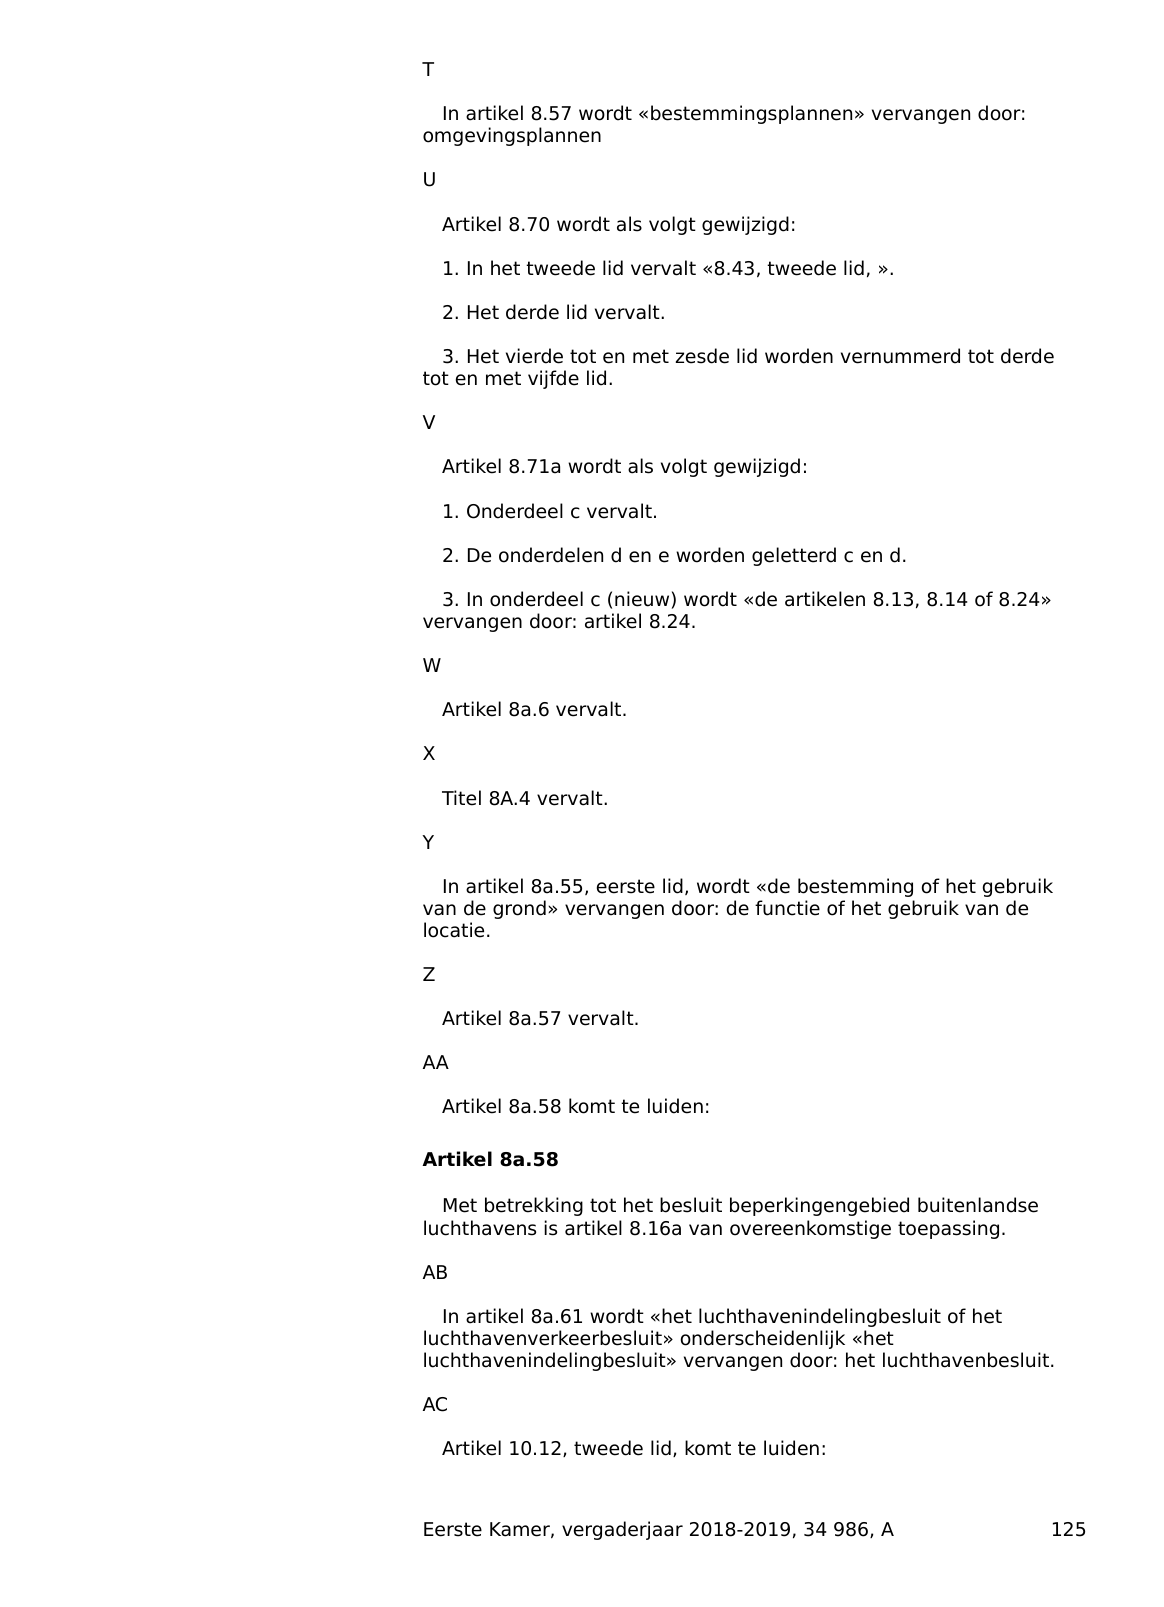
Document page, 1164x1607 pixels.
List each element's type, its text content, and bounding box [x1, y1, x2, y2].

text V [422, 412, 1087, 434]
text Artikel 8.71a wordt als volgt gewijzigd: [422, 456, 1087, 478]
text X [422, 743, 1087, 765]
text 2. Het derde lid vervalt. [422, 302, 1087, 324]
text Artikel 8a.6 vervalt. [422, 699, 1087, 721]
text T [422, 59, 1087, 81]
subtitle Artikel 8a.58 [422, 1148, 1087, 1170]
text 2. De onderdelen d en e worden geletterd c en d. [422, 545, 1087, 567]
text Artikel 8.70 wordt als volgt gewijzigd: [422, 213, 1087, 236]
text Y [422, 832, 1087, 854]
text Z [422, 964, 1087, 986]
text 3. Het vierde tot en met zesde lid worden vernummerd tot derde tot en met vijfde lid. [422, 346, 1087, 390]
text Artikel 10.12, tweede lid, komt te luiden: [422, 1438, 1087, 1460]
text 1. Onderdeel c vervalt. [422, 501, 1087, 522]
text Artikel 8a.58 komt te luiden: [422, 1096, 1087, 1118]
text U [422, 169, 1087, 191]
text AB [422, 1262, 1087, 1283]
text Met betrekking tot het besluit beperkingengebied buitenlandse luchthavens is artikel 8.16a van overeenkomstige toepassing. [422, 1195, 1087, 1239]
text AC [422, 1394, 1087, 1416]
text In artikel 8.57 wordt «bestemmingsplannen» vervangen door: omgevingsplannen [422, 103, 1087, 147]
text 3. In onderdeel c (nieuw) wordt «de artikelen 8.13, 8.14 of 8.24» vervangen door: artikel 8.24. [422, 589, 1087, 633]
text In artikel 8a.55, eerste lid, wordt «de bestemming of het gebruik van de grond» vervangen door: de functie of het gebruik van de locatie. [422, 876, 1087, 942]
text In artikel 8a.61 wordt «het luchthavenindelingbesluit of het luchthavenverkeerbesluit» onderscheidenlijk «het luchthavenindelingbesluit» vervangen door: het luchthavenbesluit. [422, 1306, 1087, 1372]
text Titel 8A.4 vervalt. [422, 787, 1087, 809]
text AA [422, 1052, 1087, 1074]
text W [422, 655, 1087, 677]
text Artikel 8a.57 vervalt. [422, 1008, 1087, 1030]
text 1. In het tweede lid vervalt «8.43, tweede lid, ». [422, 258, 1087, 280]
